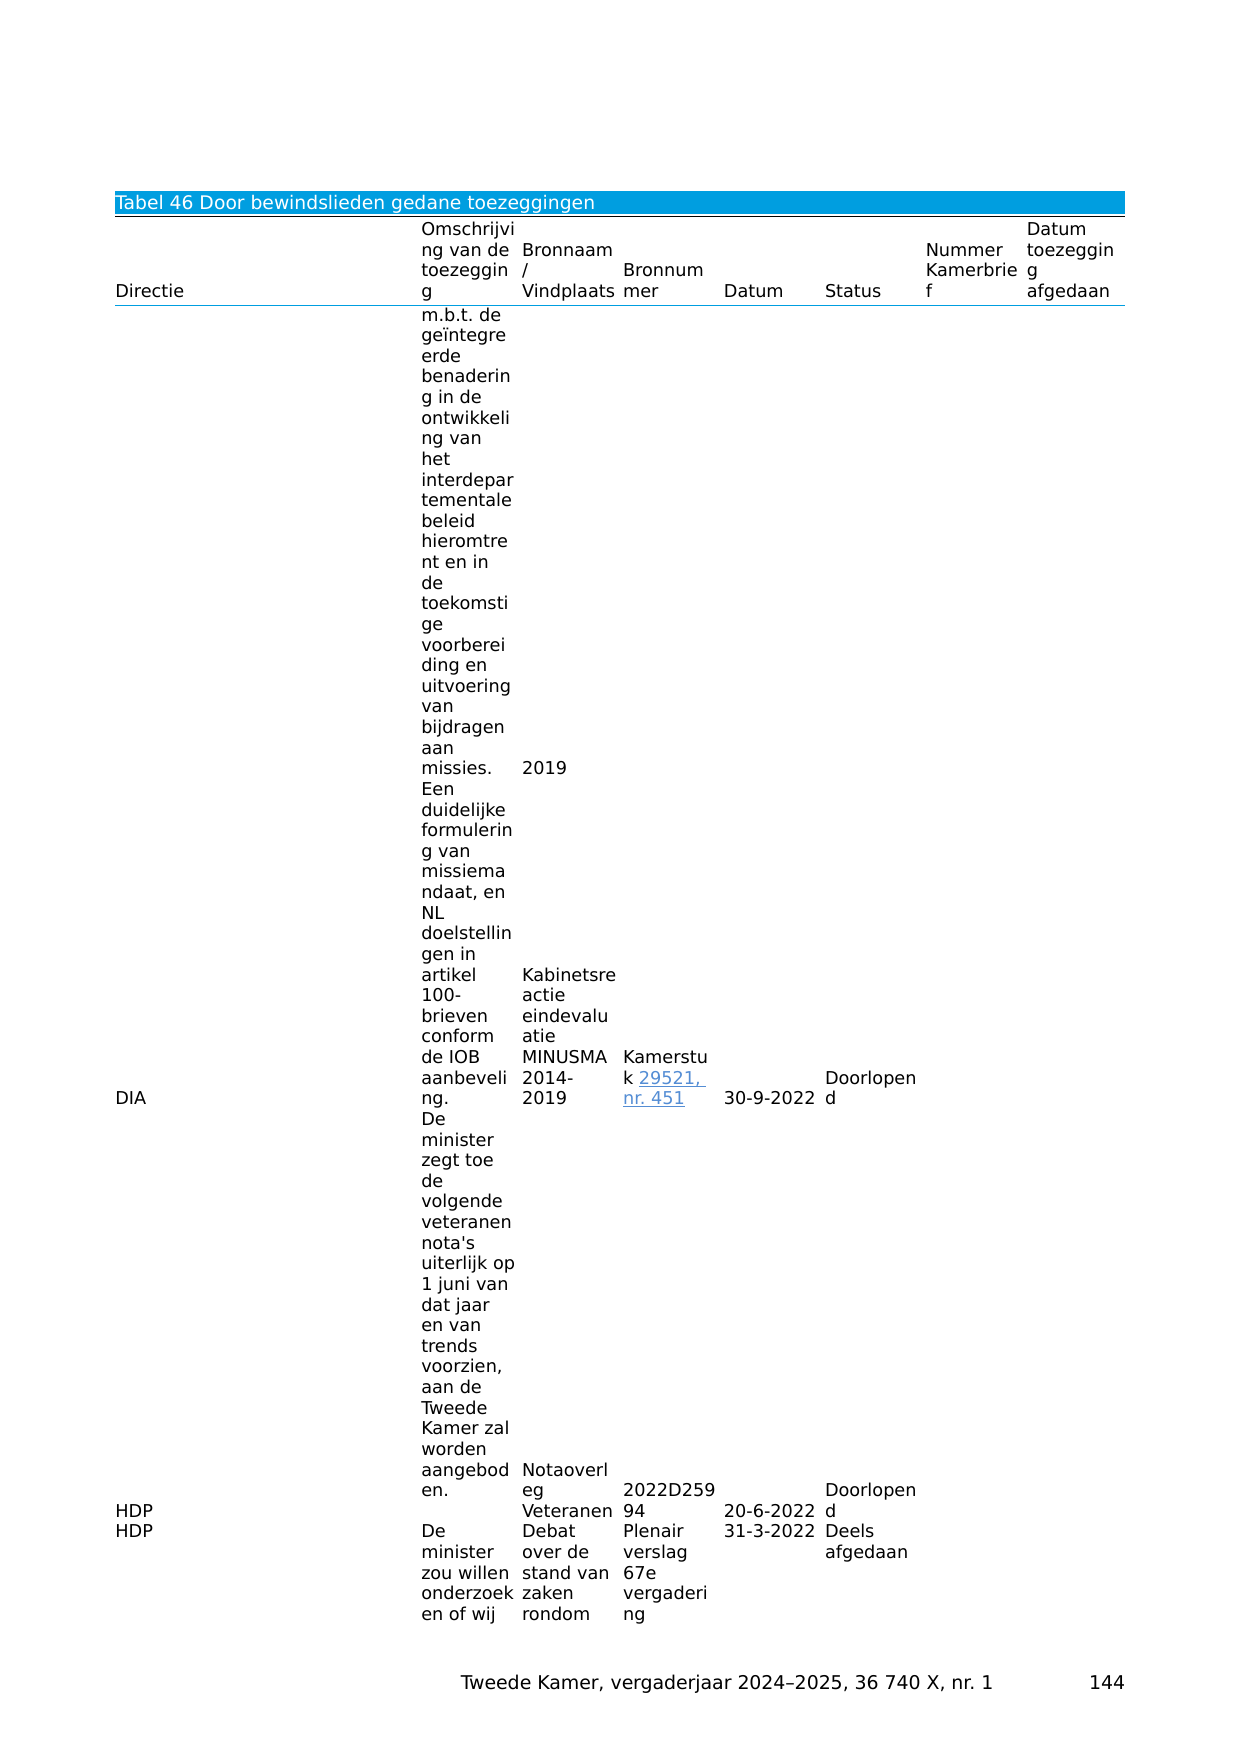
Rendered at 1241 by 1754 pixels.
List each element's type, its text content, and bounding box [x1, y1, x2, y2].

table_cell 30-9-2022 [721, 779, 822, 1109]
table_cell Bronnummer [620, 217, 721, 304]
table_cell [1024, 1521, 1125, 1624]
table_cell 2019 [519, 306, 620, 779]
table_cell Debat over de stand van zaken rondom [519, 1521, 620, 1624]
table_cell Doorlopend [822, 779, 923, 1109]
table_cell Bronnaam/ Vindplaats [519, 217, 620, 304]
table_cell 20-6-2022 [721, 1109, 822, 1521]
table_cell ​De minister zou willen onderzoeken of wij [418, 1521, 519, 1624]
table_cell Notaoverleg Veteranen [519, 1109, 620, 1521]
table_cell [1024, 306, 1125, 779]
table_cell Datum [721, 217, 822, 304]
table_cell [721, 306, 822, 779]
table_cell [822, 306, 923, 779]
table_cell [1024, 779, 1125, 1109]
table_cell HDP [115, 1109, 418, 1521]
table_cell [115, 306, 418, 779]
table_cell Deels afgedaan [822, 1521, 923, 1624]
table_cell ​De minister zegt toe de volgende veteranennota's uiterlijk op 1 juni van dat jaar en van trends voorzien, aan de Tweede Kamer zal worden aangeboden. [418, 1109, 519, 1521]
table_cell m.b.t. de geïntegreerde benadering in de ontwikkeling van het interdepartementale beleid hieromtrent en in de toekomstige voorbereiding en uitvoering van bijdragen aan missies. [418, 306, 519, 779]
table_cell ​Een duidelijke formulering van missiemandaat, en NL doelstellingen in artikel 100-brieven conform de IOB aanbeveling. [418, 779, 519, 1109]
table_cell Directie [115, 217, 418, 304]
table_cell 2022D25994 [620, 1109, 721, 1521]
table_cell [923, 1109, 1024, 1521]
table_cell Status [822, 217, 923, 304]
table_cell Doorlopend [822, 1109, 923, 1521]
table_cell [923, 306, 1024, 779]
table_cell Kamerstuk 29521, nr. 451 [620, 779, 721, 1109]
table_cell [923, 779, 1024, 1109]
table_cell Kabinetsreactie eindevaluatie MINUSMA 2014-2019 [519, 779, 620, 1109]
table_cell [1024, 1109, 1125, 1521]
table_cell Datum toezegging afgedaan [1024, 217, 1125, 304]
table_cell DIA [115, 779, 418, 1109]
table_cell Plenair verslag 67e vergadering [620, 1521, 721, 1624]
table_cell [923, 1521, 1024, 1624]
table_cell Omschrijving van de toezegging [418, 217, 519, 304]
table_cell 31-3-2022 [721, 1521, 822, 1624]
table_cell Nummer Kamerbrief [923, 217, 1024, 304]
table_cell HDP [115, 1521, 418, 1624]
table_cell [620, 306, 721, 779]
